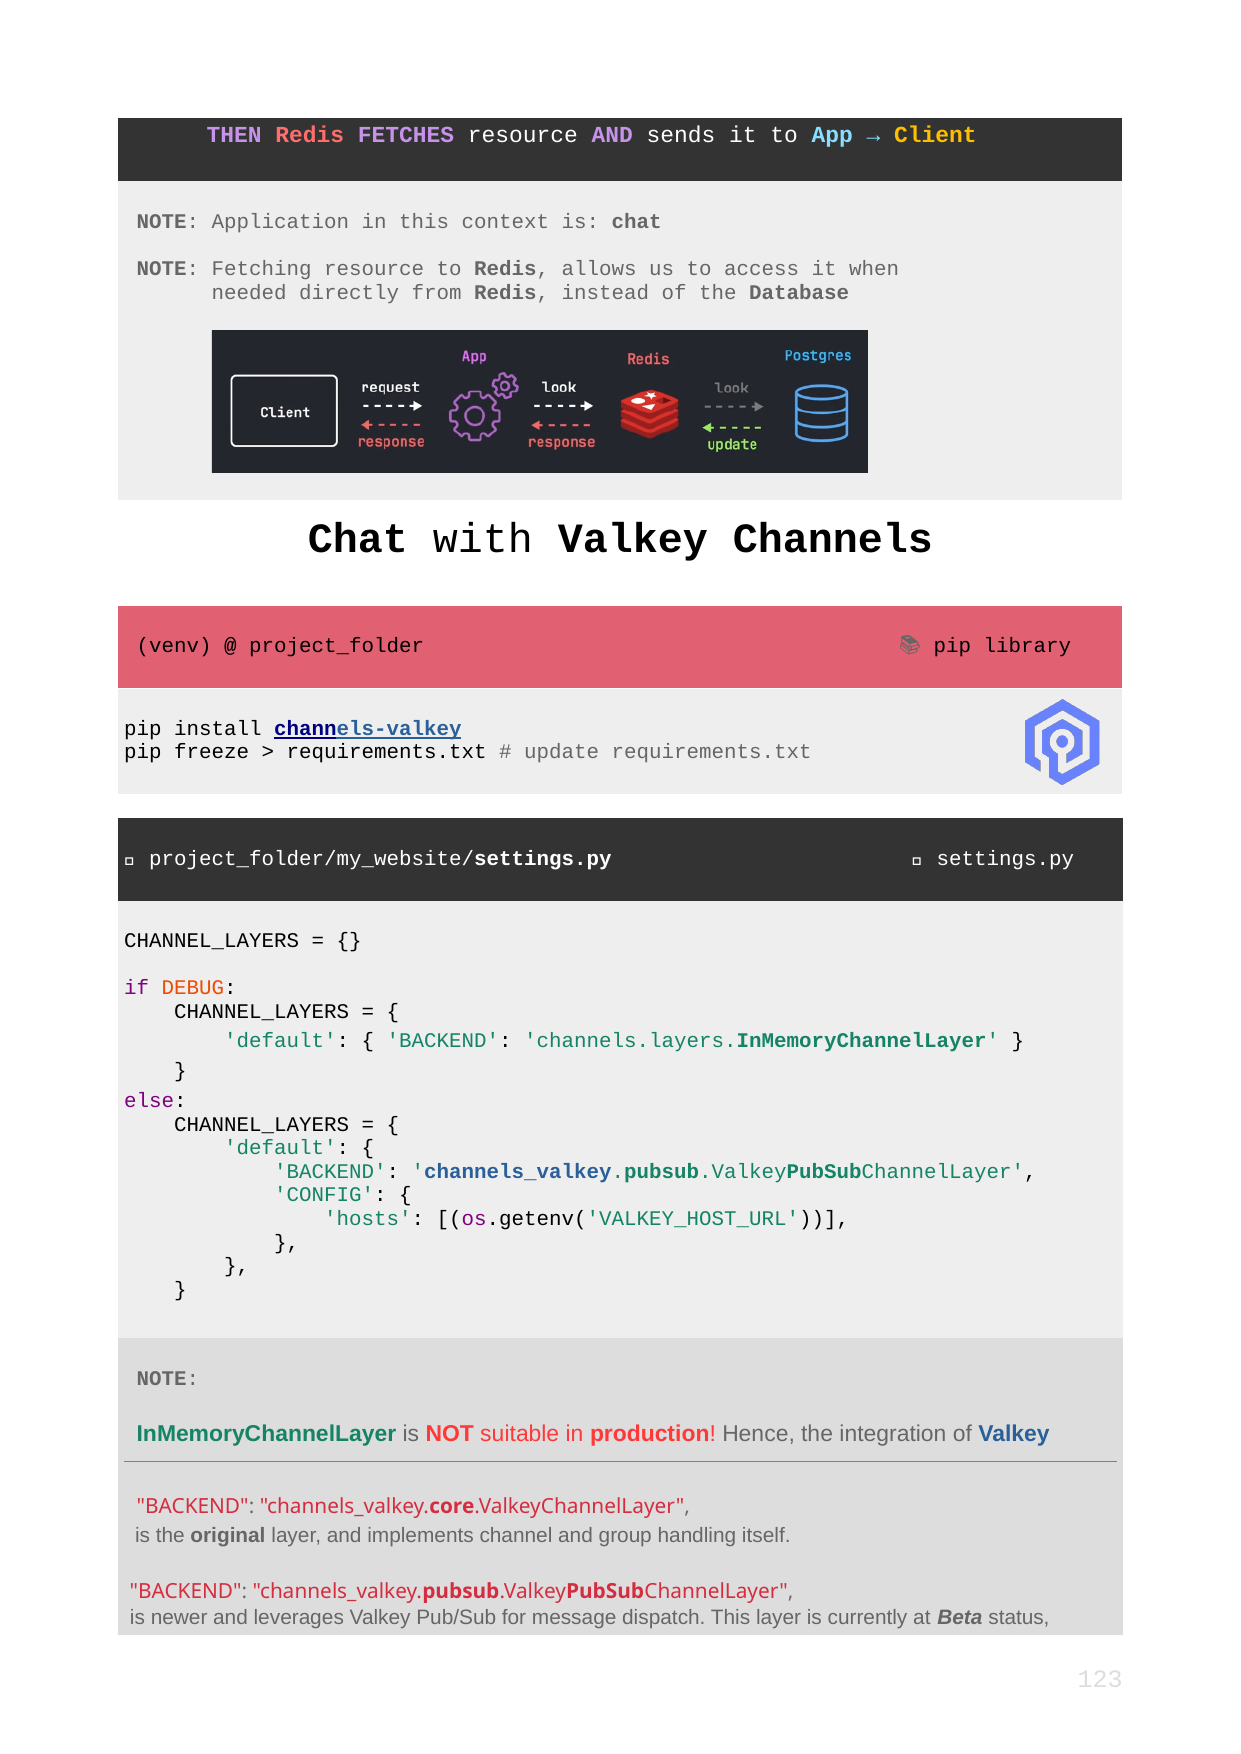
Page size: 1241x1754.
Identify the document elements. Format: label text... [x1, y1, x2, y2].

table_cell CHANNEL_LAYERS = {} if DEBUG: CHANNEL_LAYERS = { 'default': { 'BACKEND': 'channels.layers.InMemoryChannelLayer' } } else: CHANNEL_LAYERS = { 'default': { 'BACKEND': 'channels_valkey.pubsub.ValkeyPubSubChannelLayer', 'CONFIG': { 'hosts': [(os.getenv('VALKEY_HOST_URL'))], }, }, } [118, 901, 1123, 1338]
picture [211, 330, 868, 473]
table_cell THEN Redis FETCHES resource AND sends it to App → Client [118, 118, 1122, 181]
table_cell NOTE: Application in this context is: chat NOTE: Fetching resource to Redis, allows us to access it when needed directly from Redis, instead of the Database [118, 181, 1122, 500]
table_cell NOTE: InMemoryChannelLayer is NOT suitable in production! Hence, the integration of Valkey "BACKEND": "channels_valkey.core.ValkeyChannelLayer", is the original layer, and implements channel and group handling itself. "BACKEND": "channels_valkey.pubsub.ValkeyPubSubChannelLayer", is newer and leverages Valkey Pub/Sub for message dispatch. This layer is currently at Beta status, [118, 1338, 1123, 1635]
table_header 📝 project_folder/my_website/settings.py 🐍 settings.py [118, 818, 1123, 901]
subtitle Chat with Valkey Channels [118, 518, 1122, 565]
table_cell pip install channels-valkey pip freeze > requirements.txt # update requirements.txt [118, 689, 1122, 794]
table_header 🖥️ (venv) @ project_folder 📚 pip library [118, 606, 1122, 688]
picture [1019, 699, 1105, 785]
